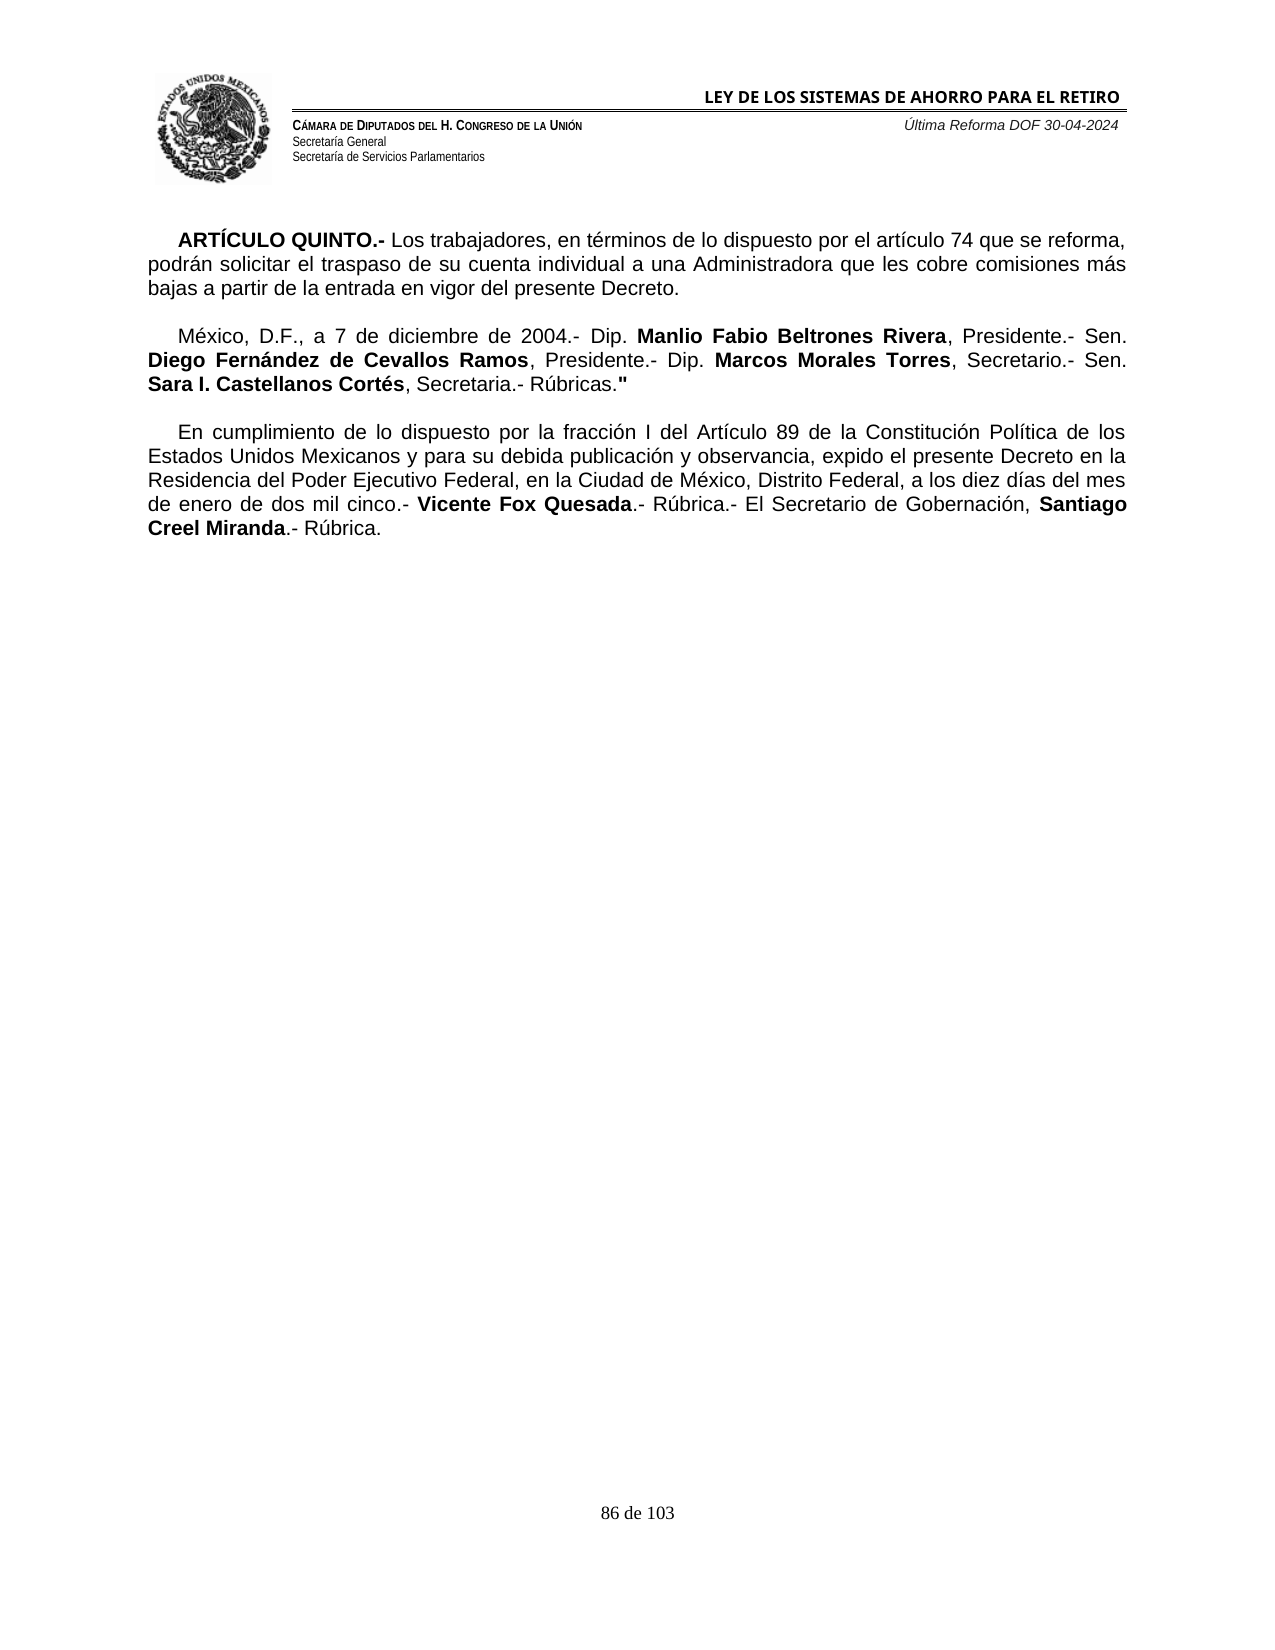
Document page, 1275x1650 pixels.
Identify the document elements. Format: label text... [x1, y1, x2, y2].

text En cumplimiento de lo dispuesto por la fracción I del Artículo 89 de la Constitución Política de los Estados Unidos Mexicanos y para su debida publicación y observancia, expido el presente Decreto en la Residencia del Poder Ejecutivo Federal, en la Ciudad de México, Distrito Federal, a los diez días del mes de enero de dos mil cinco.- Vicente Fox Quesada.- Rúbrica.- El Secretario de Gobernación, Santiago Creel Miranda.- Rúbrica. [148, 419, 1127, 539]
text ARTÍCULO QUINTO.- Los trabajadores, en términos de lo dispuesto por el artículo 74 que se reforma, podrán solicitar el traspaso de su cuenta individual a una Administradora que les cobre comisiones más bajas a partir de la entrada en vigor del presente Decreto. [148, 228, 1127, 300]
text México, D.F., a 7 de diciembre de 2004.- Dip. Manlio Fabio Beltrones Rivera, Presidente.- Sen. Diego Fernández de Cevallos Ramos, Presidente.- Dip. Marcos Morales Torres, Secretario.- Sen. Sara I. Castellanos Cortés, Secretaria.- Rúbricas." [148, 324, 1127, 396]
